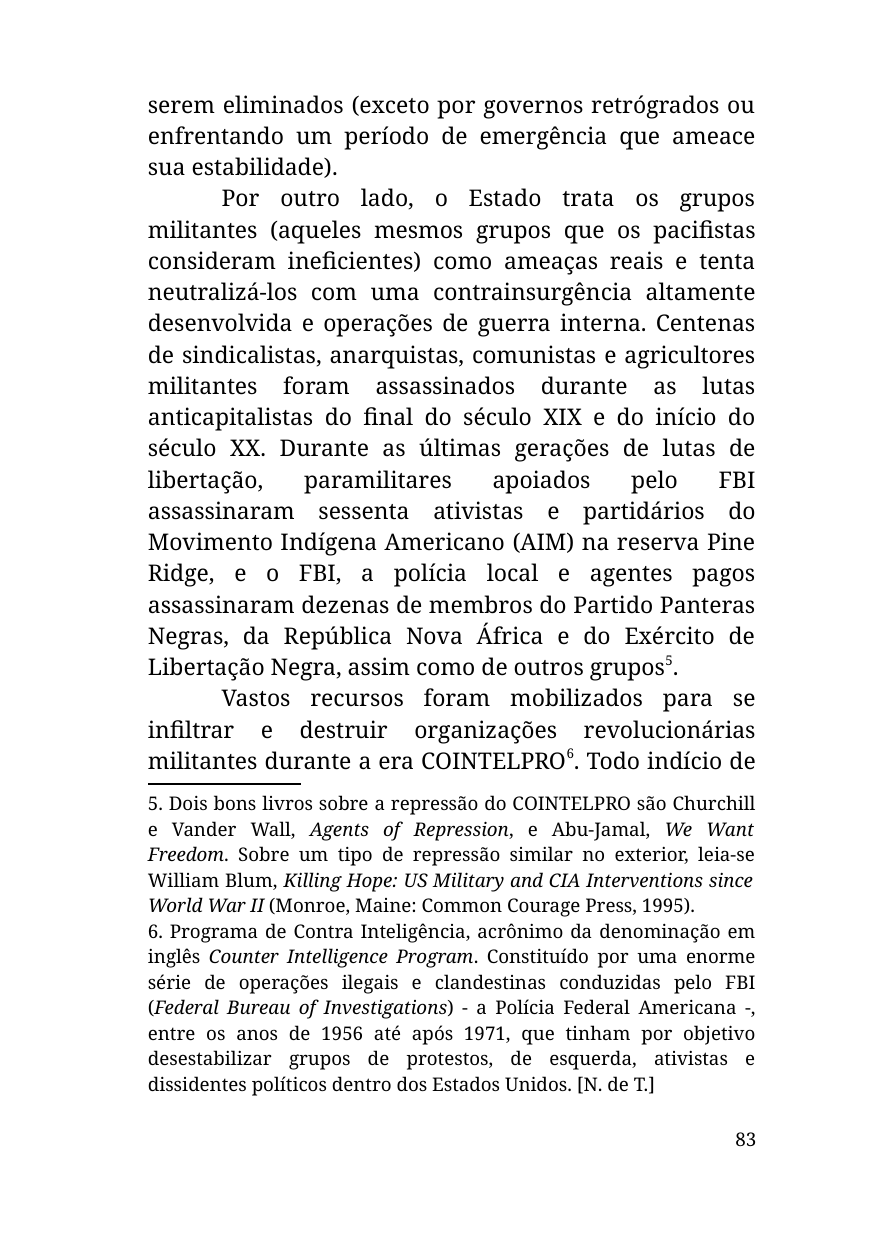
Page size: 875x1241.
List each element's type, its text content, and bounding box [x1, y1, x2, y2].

text Vastos recursos foram mobilizados para se infiltrar e destruir organizações revolucionárias militantes durante a era COINTELPRO. Todo indício de [148, 682, 756, 776]
text Por outro lado, o Estado trata os grupos militantes (aqueles mesmos grupos que os pacifistas consideram ineficientes) como ameaças reais e tenta neutralizá-los com uma contrainsurgência altamente desenvolvida e operações de guerra interna. Centenas de sindicalistas, anarquistas, comunistas e agricultores militantes foram assassinados durante as lutas anticapitalistas do final do século XIX e do início do século XX. Durante as últimas gerações de lutas de libertação, paramilitares apoiados pelo FBI assassinaram sessenta ativistas e partidários do Movimento Indígena Americano (AIM) na reserva Pine Ridge, e o FBI, a polícia local e agentes pagos assassinaram dezenas de membros do Partido Panteras Negras, da República Nova África e do Exército de Libertação Negra, assim como de outros grupos. [148, 182, 756, 682]
text serem eliminados (exceto por governos retrógrados ou enfrentando um período de emergência que ameace sua estabilidade). [148, 88, 756, 182]
text . Dois bons livros sobre a repressão do COINTELPRO são Churchill e Vander Wall, Agents of Repression, e Abu-Jamal, We Want Freedom. Sobre um tipo de repressão similar no exterior, leia-se William Blum, Killing Hope: US Military and CIA Interventions since World War II (Monroe, Maine: Common Courage Press, 1995). [148, 790, 756, 918]
text . Programa de Contra Inteligência, acrônimo da denominação em inglês Counter Intelligence Program. Constituído por uma enorme série de operações ilegais e clandestinas conduzidas pelo FBI (Federal Bureau of Investigations) - a Polícia Federal Americana -, entre os anos de 1956 até após 1971, que tinham por objetivo desestabilizar grupos de protestos, de esquerda, ativistas e dissidentes políticos dentro dos Estados Unidos. [N. de T.] [148, 918, 756, 1097]
